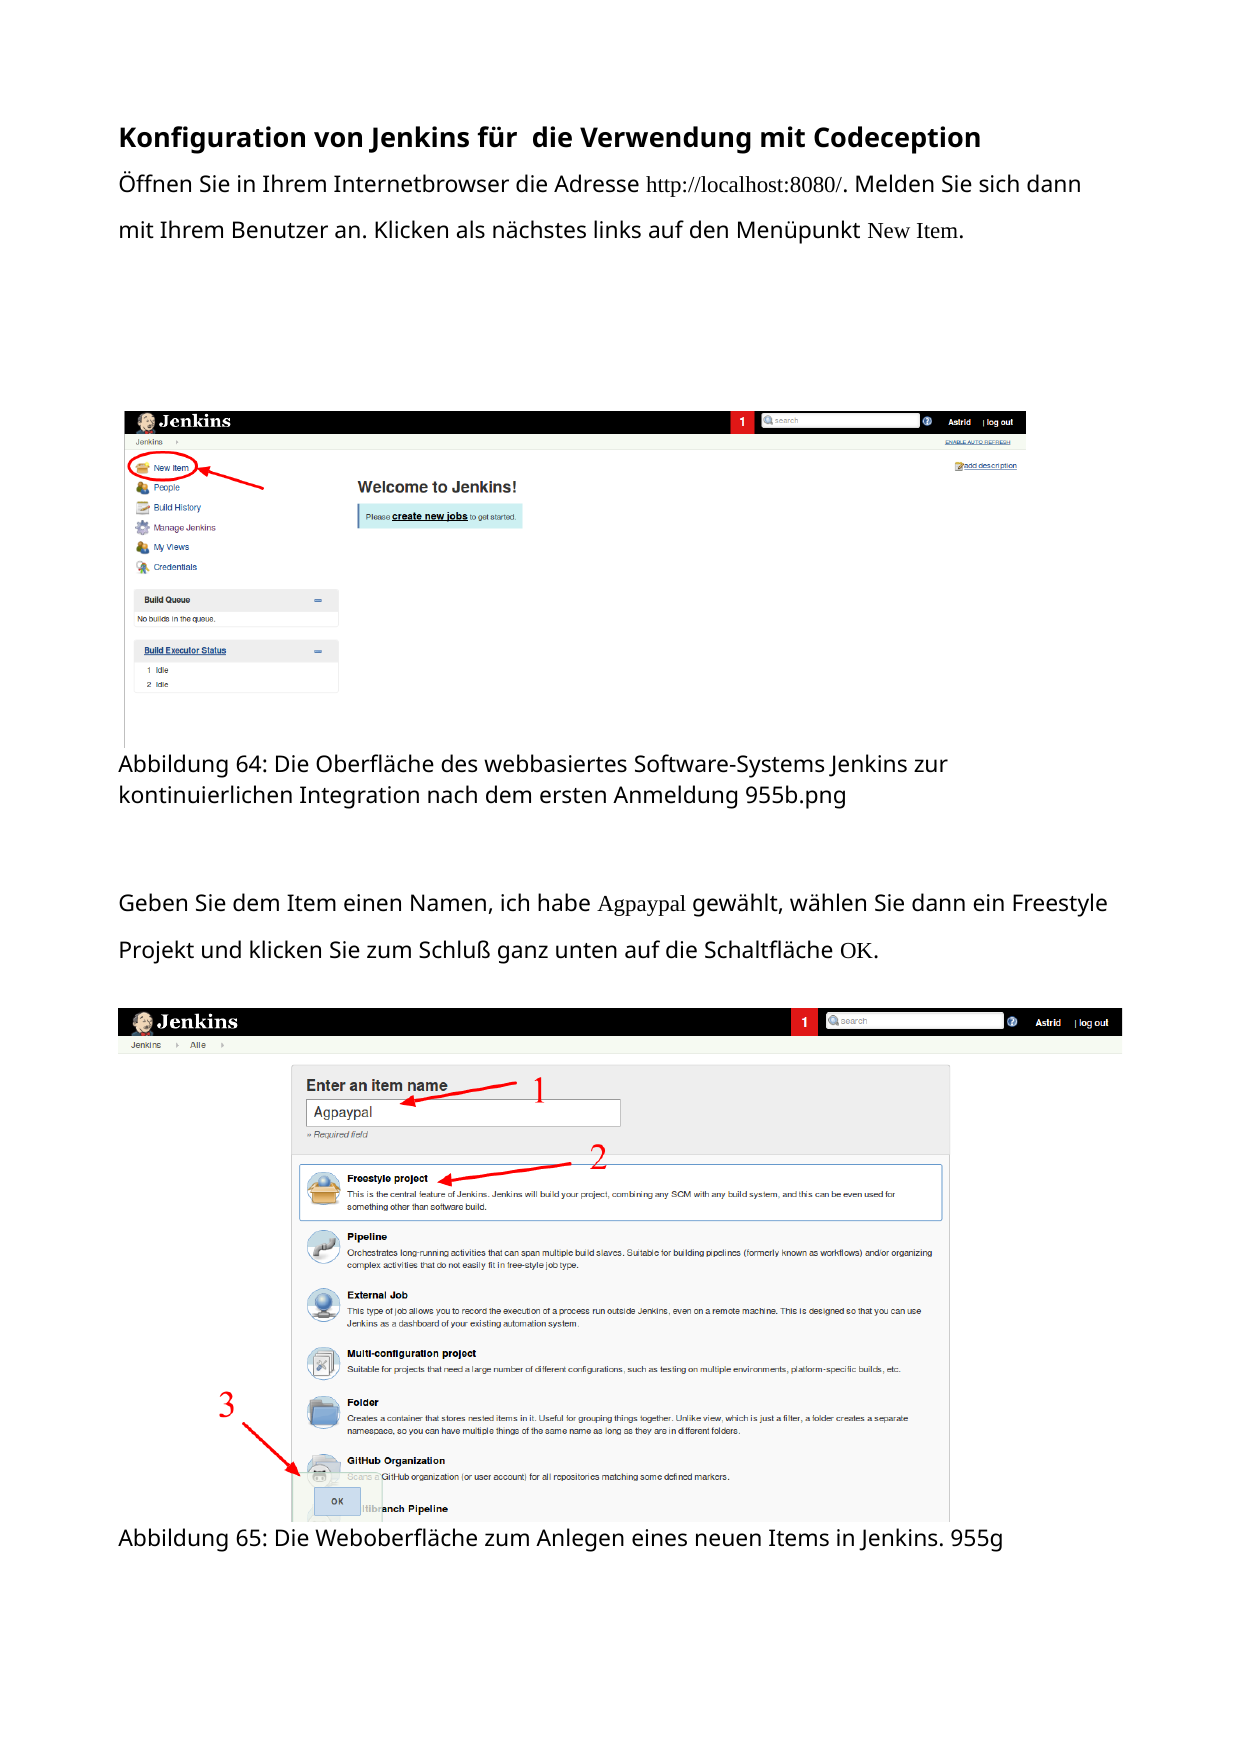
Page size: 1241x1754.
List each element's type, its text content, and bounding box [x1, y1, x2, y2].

text Geben Sie dem Item einen Namen, ich habe Agpaypal gewählt, wählen Sie dann ein Freestyle Projekt und klicken Sie zum Schluß ganz unten auf die Schaltfläche OK. [118, 887, 1122, 965]
picture [118, 411, 1123, 748]
subtitle Konfiguration von Jenkins für die Verwendung mit Codeception [118, 118, 1122, 155]
text Öffnen Sie in Ihrem Internetbrowser die Adresse http://localhost:8080/. Melden Sie sich dann mit Ihrem Benutzer an. Klicken als nächstes links auf den Menüpunkt New Item. [118, 167, 1122, 246]
text Abbildung 64: Die Oberfläche des webbasiertes Software-Systems Jenkins zur kontinuierlichen Integration nach dem ersten Anmeldung 955b.png [118, 748, 1122, 810]
picture [118, 1008, 1123, 1522]
text Abbildung 65: Die Weboberfläche zum Anlegen eines neuen Items in Jenkins. 955g [118, 1522, 1122, 1553]
